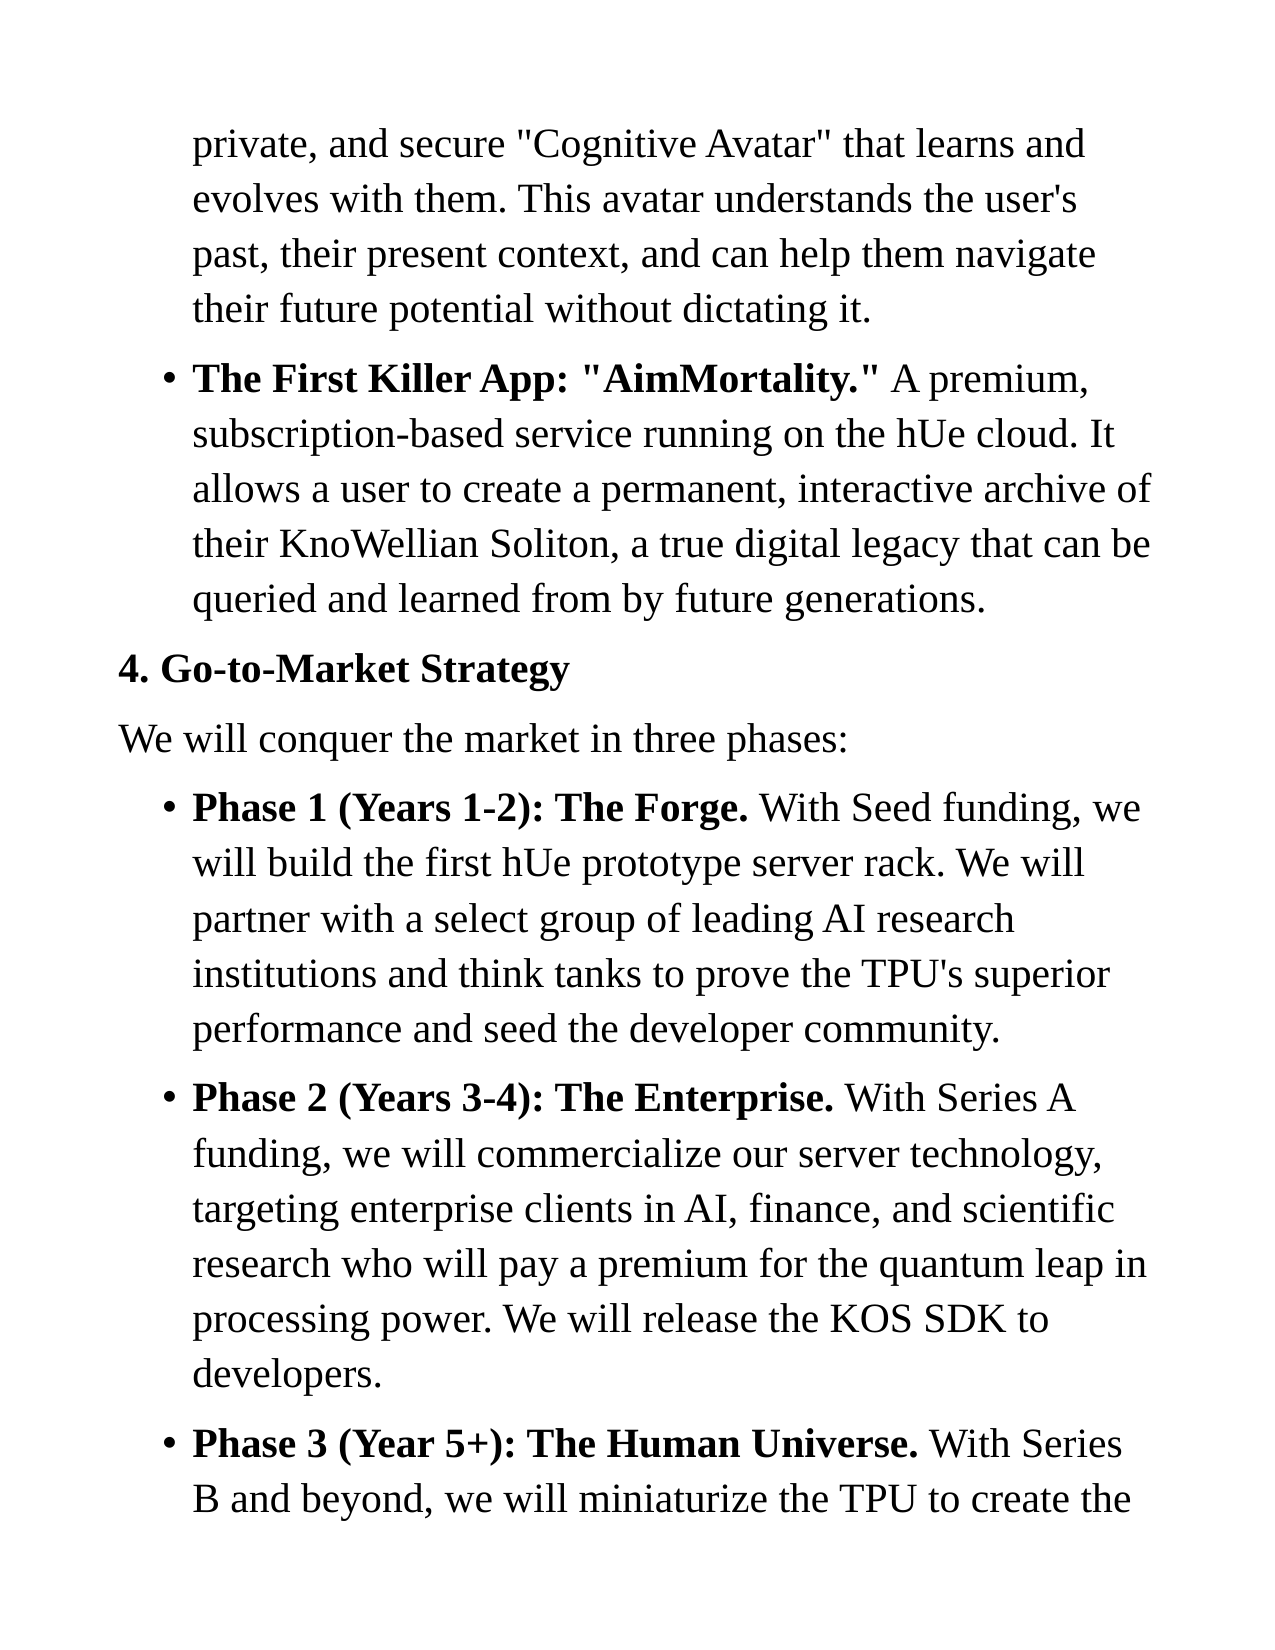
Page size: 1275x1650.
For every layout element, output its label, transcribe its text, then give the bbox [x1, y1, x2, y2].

list private, and secure "Cognitive Avatar" that learns and evolves with them. This avatar understands the user's past, their present context, and can help them navigate their future potential without dictating it. [162, 118, 1157, 331]
list Phase 3 (Year 5+): The Human Universe. With Series B and beyond, we will miniaturize the TPU to create the [162, 1418, 1157, 1521]
list Phase 1 (Years 1-2): The Forge. With Seed funding, we will build the first hUe prototype server rack. We will partner with a select group of leading AI research institutions and think tanks to prove the TPU's superior performance and seed the developer community. [162, 783, 1157, 1051]
list The First Killer App: "AimMortality." A premium, subscription-based service running on the hUe cloud. It allows a user to create a permanent, interactive archive of their KnoWellian Soliton, a true digital legacy that can be queried and learned from by future generations. [162, 353, 1157, 622]
list Phase 2 (Years 3-4): The Enterprise. With Series A funding, we will commercialize our server technology, targeting enterprise clients in AI, finance, and scientific research who will pay a premium for the quantum leap in processing power. We will release the KOS SDK to developers. [162, 1073, 1157, 1396]
text 4. Go-to-Market Strategy [118, 643, 1157, 691]
text We will conquer the market in three phases: [118, 713, 1157, 761]
